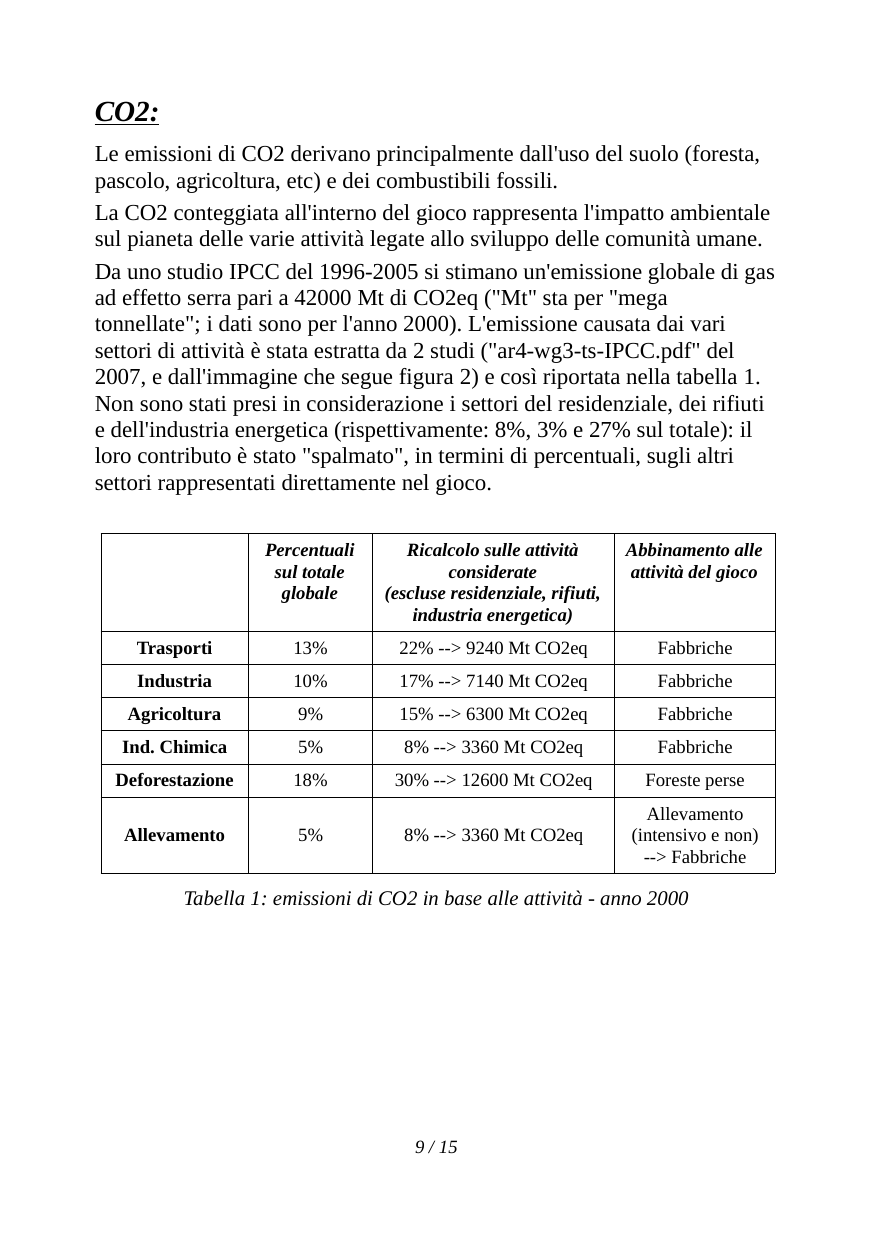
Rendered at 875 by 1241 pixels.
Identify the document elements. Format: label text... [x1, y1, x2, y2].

table_cell 15% --> 6300 Mt CO2eq [373, 698, 614, 730]
table_cell Industria [102, 665, 248, 697]
table_cell 13% [249, 632, 372, 664]
table_cell Trasporti [102, 632, 248, 664]
table_cell 9% [249, 698, 372, 730]
table_cell Fabbriche [615, 665, 775, 697]
table_cell Allevamento (intensivo e non) --> Fabbriche [615, 798, 775, 873]
table_header [102, 534, 248, 631]
table_cell Agricoltura [102, 698, 248, 730]
table_cell 5% [249, 798, 372, 873]
table_cell Fabbriche [615, 698, 775, 730]
table_header Ricalcolo sulle attività considerate (escluse residenziale, rifiuti, industria energetica) [373, 534, 614, 631]
table_cell 22% --> 9240 Mt CO2eq [373, 632, 614, 664]
table_cell 17% --> 7140 Mt CO2eq [373, 665, 614, 697]
table_cell 30% --> 12600 Mt CO2eq [373, 765, 614, 797]
table_cell 8% --> 3360 Mt CO2eq [373, 731, 614, 763]
table_header Percentuali sul totale globale [249, 534, 372, 631]
table_cell Deforestazione [102, 765, 248, 797]
table_header Abbinamento alle attività del gioco [615, 534, 775, 631]
text Da uno studio IPCC del 1996-2005 si stimano un'emissione globale di gas ad effetto serra pari a 42000 Mt di CO2eq ("Mt" sta per "mega tonnellate"; i dati sono per l'anno 2000). L'emissione causata dai vari settori di attività è stata estratta da 2 studi ("ar4-wg3-ts-IPCC.pdf" del 2007, e dall'immagine che segue figura 2) e così riportata nella tabella 1. Non sono stati presi in considerazione i settori del residenziale, dei rifiuti e dell'industria energetica (rispettivamente: 8%, 3% e 27% sul totale): il loro contributo è stato "spalmato", in termini di percentuali, sugli altri settori rappresentati direttamente nel gioco. [94, 258, 779, 495]
text Tabella 1: emissioni di CO2 in base alle attività - anno 2000 [94, 886, 779, 909]
table_cell 5% [249, 731, 372, 763]
table_cell Foreste perse [615, 765, 775, 797]
table_cell Allevamento [102, 798, 248, 873]
text Le emissioni di CO2 derivano principalmente dall'uso del suolo (foresta, pascolo, agricoltura, etc) e dei combustibili fossili. [94, 141, 779, 193]
table_cell Ind. Chimica [102, 731, 248, 763]
subtitle CO2: [94, 94, 779, 128]
table_cell Fabbriche [615, 731, 775, 763]
text La CO2 conteggiata all'interno del gioco rappresenta l'impatto ambientale sul pianeta delle varie attività legate allo sviluppo delle comunità umane. [94, 199, 779, 252]
table_cell 18% [249, 765, 372, 797]
table_cell Fabbriche [615, 632, 775, 664]
table_cell 10% [249, 665, 372, 697]
table_cell 8% --> 3360 Mt CO2eq [373, 798, 614, 873]
